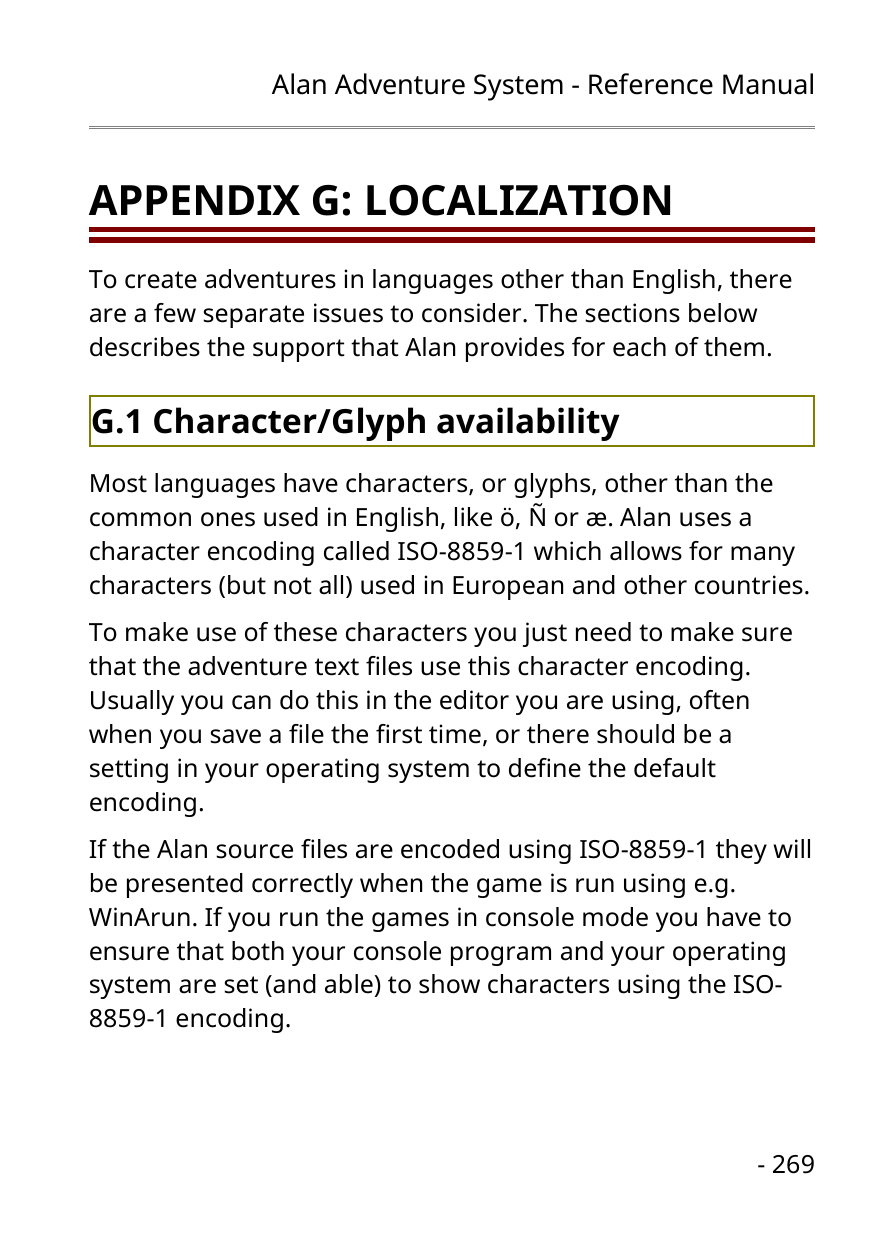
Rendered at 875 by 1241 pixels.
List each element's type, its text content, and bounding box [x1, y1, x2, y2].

text If the Alan source files are encoded using ISO-8859-1 they will be presented correctly when the game is run using e.g. WinArun. If you run the games in console mode you have to ensure that both your console program and your operating system are set (and able) to show characters using the ISO-8859-1 encoding. [88, 832, 815, 1035]
text To make use of these characters you just need to make sure that the adventure text files use this character encoding. Usually you can do this in the editor you are using, often when you save a file the first time, or there should be a setting in your operating system to define the default encoding. [88, 615, 815, 819]
subtitle Localization [88, 171, 815, 243]
text To create adventures in languages other than English, there are a few separate issues to consider. The sections below describes the support that Alan provides for each of them. [88, 262, 815, 363]
subtitle Character/Glyph availability [91, 397, 813, 445]
text Most languages have characters, or glyphs, other than the common ones used in English, like ö, Ñ or æ. Alan uses a character encoding called ISO-8859-1 which allows for many characters (but not all) used in European and other countries. [88, 466, 815, 602]
